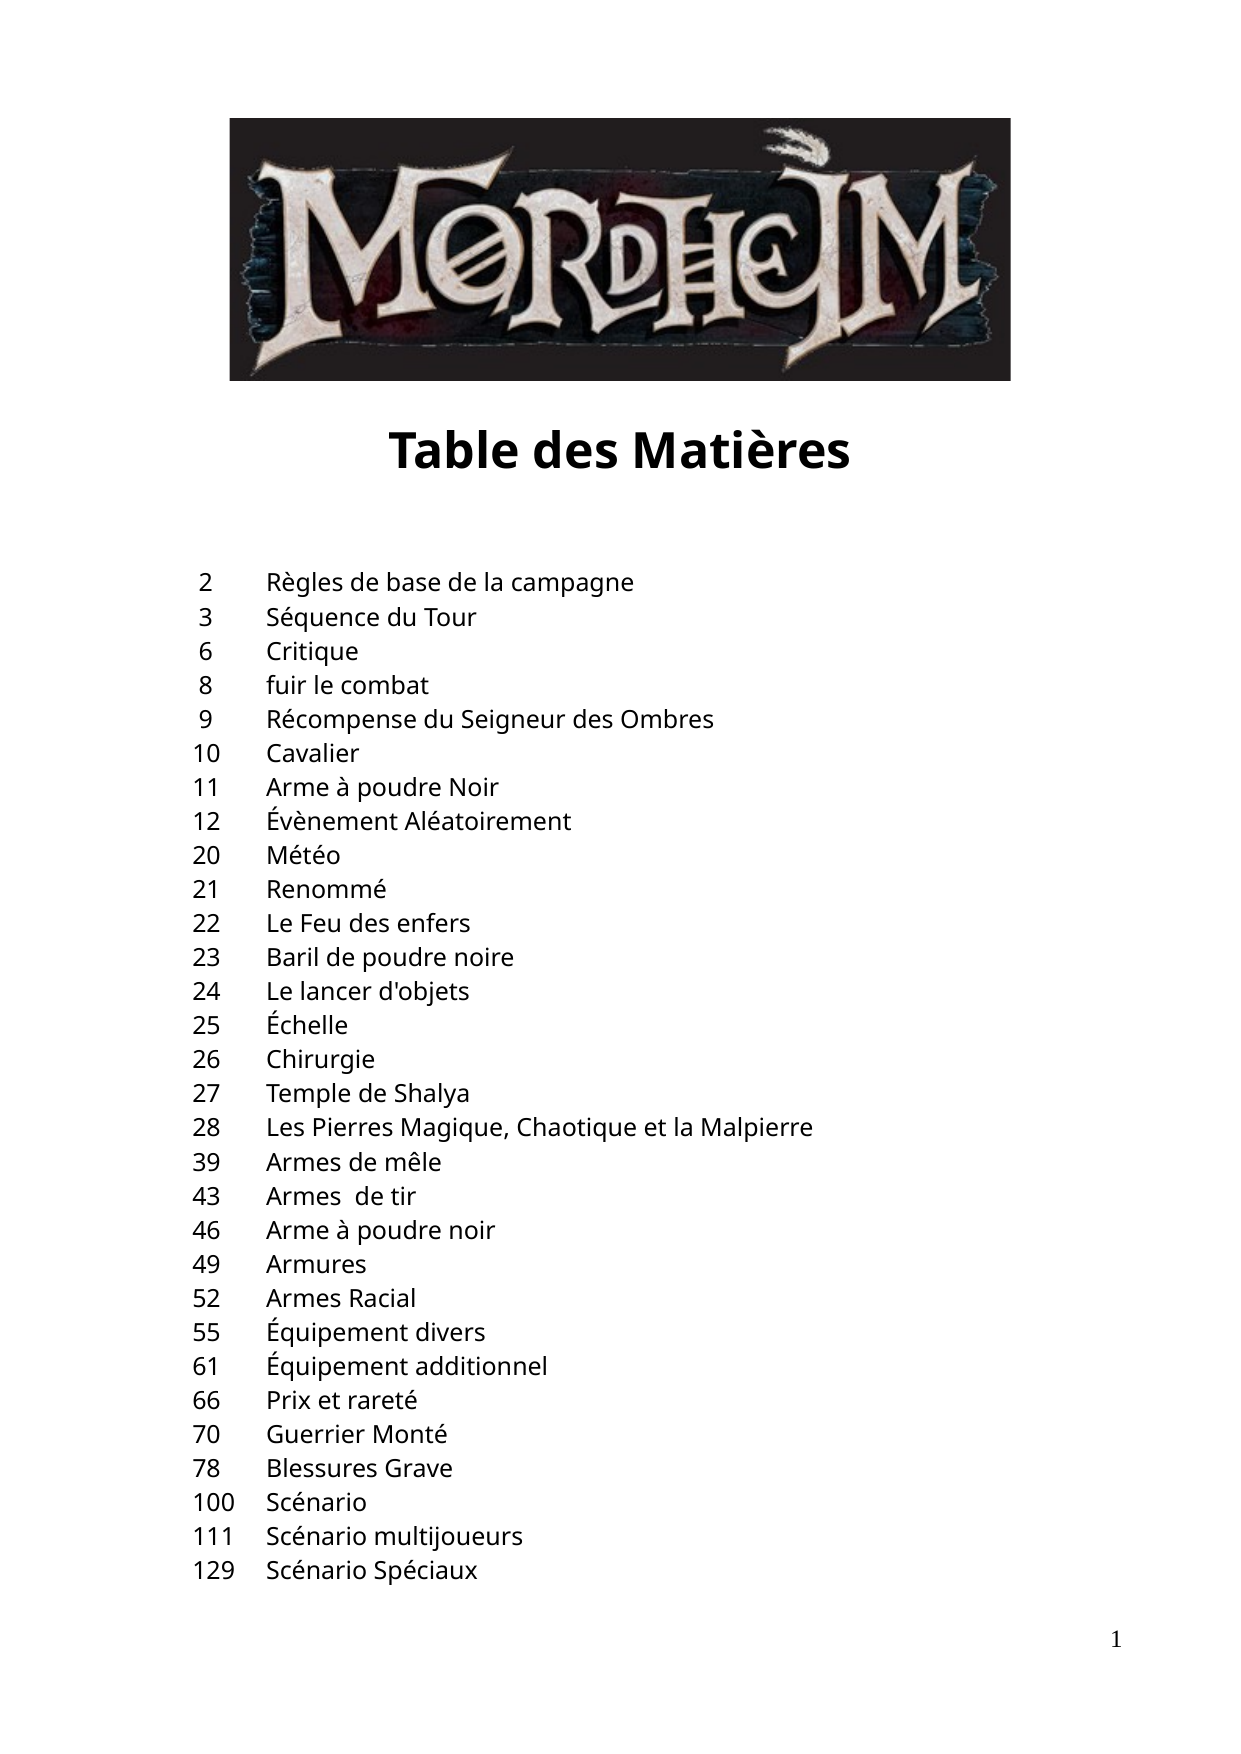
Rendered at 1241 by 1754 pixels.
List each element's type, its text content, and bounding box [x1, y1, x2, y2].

text 20 Météo [118, 838, 1122, 872]
text 24 Le lancer d'objets [192, 974, 1122, 1008]
text 9 Récompense du Seigneur des Ombres [192, 701, 1122, 735]
text 6 Critique [192, 633, 1122, 667]
text Table des Matières [118, 415, 1122, 483]
text 21 Renommé [192, 872, 1122, 906]
text 100 Scénario [192, 1485, 1122, 1519]
text 46 Arme à poudre noir [192, 1212, 1122, 1246]
text 12 Évènement Aléatoirement [118, 803, 1122, 838]
text 23 Baril de poudre noire [192, 940, 1122, 974]
text 52 Armes Racial [192, 1280, 1122, 1314]
text 2 Règles de base de la campagne [192, 565, 1122, 599]
text 3 Séquence du Tour [192, 599, 1122, 633]
text 43 Armes de tir [192, 1178, 1122, 1212]
text 8 fuir le combat [192, 667, 1122, 701]
text 55 Équipement divers [192, 1314, 1122, 1348]
text 28 Les Pierres Magique, Chaotique et la Malpierre [192, 1110, 1122, 1144]
text 25 Échelle [192, 1008, 1122, 1042]
text 66 Prix et rareté [192, 1383, 1122, 1417]
text 70 Guerrier Monté [192, 1417, 1122, 1451]
text 10 Cavalier [118, 735, 1122, 769]
text 39 Armes de mêle [192, 1144, 1122, 1178]
text 22 Le Feu des enfers [192, 906, 1122, 940]
text 61 Équipement additionnel [192, 1348, 1122, 1383]
text 26 Chirurgie [192, 1042, 1122, 1076]
text 78 Blessures Grave [192, 1451, 1122, 1485]
picture [229, 118, 1011, 381]
text 111 Scénario multijoueurs [192, 1519, 1122, 1553]
text 129 Scénario Spéciaux [192, 1553, 1122, 1587]
text 11 Arme à poudre Noir [118, 769, 1122, 803]
text 27 Temple de Shalya [192, 1076, 1122, 1110]
text 49 Armures [192, 1246, 1122, 1280]
